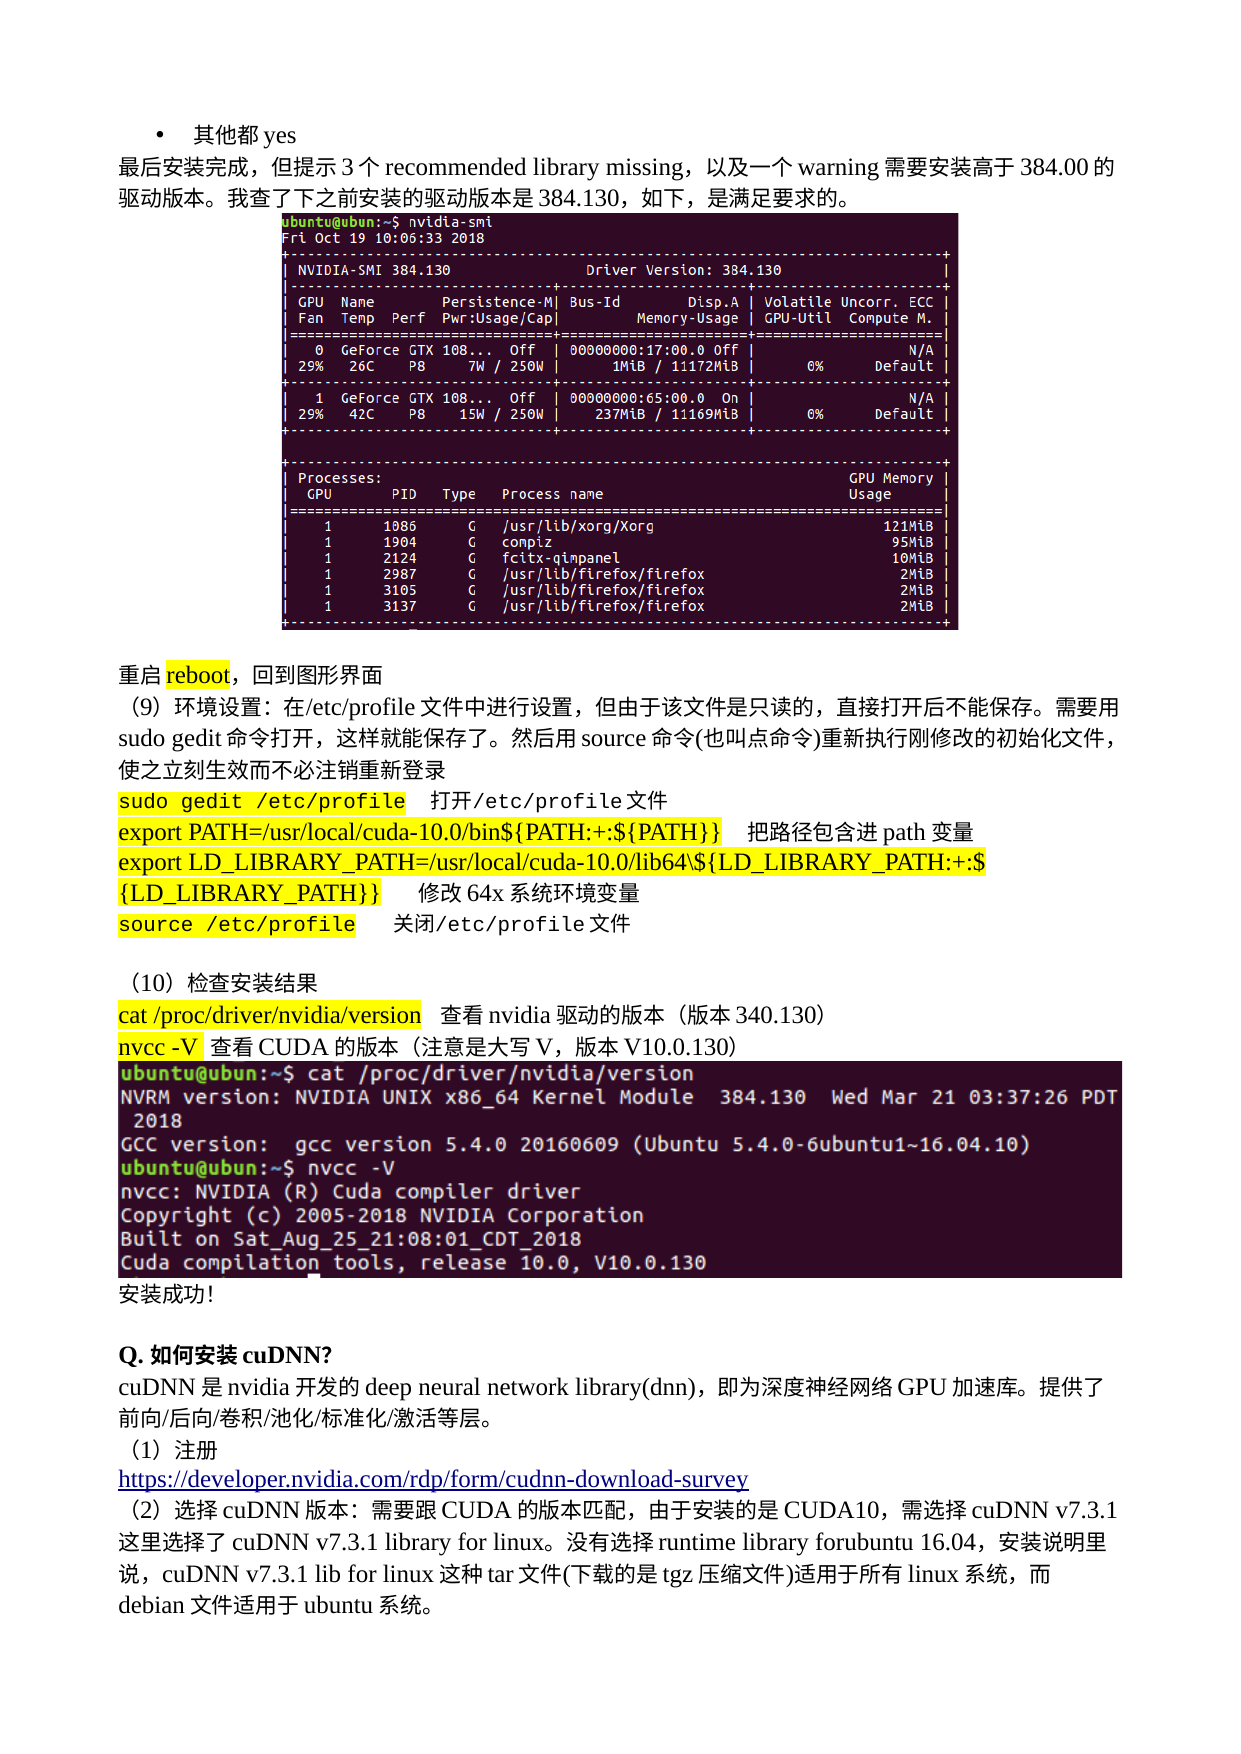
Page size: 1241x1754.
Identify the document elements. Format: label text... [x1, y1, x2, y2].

text Q. 如何安装cuDNN？ [118, 1338, 1122, 1369]
text 最后安装完成，但提示3个recommended library missing，以及一个warning需要安装高于384.00的驱动版本。我查了下之前安装的驱动版本是384.130，如下，是满足要求的。 [118, 150, 1122, 213]
text 重启reboot，回到图形界面 [118, 658, 1122, 690]
text source /etc/profile 关闭/etc/profile文件 [118, 907, 1122, 938]
text （2）选择cuDNN版本：需要跟CUDA的版本匹配，由于安装的是CUDA10，需选择cuDNN v7.3.1 [118, 1493, 1122, 1525]
text nvcc -V 查看CUDA的版本（注意是大写V，版本V10.0.130） [118, 1030, 1122, 1061]
list 其他都yes [156, 118, 1122, 150]
picture [118, 1061, 1123, 1278]
picture [281, 213, 959, 630]
text sudo gedit /etc/profile 打开/etc/profile文件 [118, 785, 1122, 815]
text cat /proc/driver/nvidia/version 查看nvidia驱动的版本（版本340.130） [118, 998, 1122, 1030]
text export PATH=/usr/local/cuda-10.0/bin${PATH:+:${PATH}} 把路径包含进path变量 [118, 815, 1122, 847]
text （1）注册 [118, 1433, 1122, 1464]
text （10）检查安装结果 [118, 966, 1122, 998]
text cuDNN是nvidia开发的deep neural network library(dnn)，即为深度神经网络GPU加速库。提供了前向/后向/卷积/池化/标准化/激活等层。 [118, 1369, 1122, 1433]
text （9）环境设置：在/etc/profile文件中进行设置，但由于该文件是只读的，直接打开后不能保存。需要用sudo gedit命令打开，这样就能保存了。然后用source命令(也叫点命令)重新执行刚修改的初始化文件，使之立刻生效而不必注销重新登录 [118, 690, 1122, 785]
text 安装成功！ [118, 1278, 1122, 1309]
text 这里选择了cuDNN v7.3.1 library for linux。没有选择runtime library forubuntu 16.04，安装说明里说，cuDNN v7.3.1 lib for linux这种tar文件(下载的是tgz压缩文件)适用于所有linux系统，而debian文件适用于ubuntu系统。 [118, 1525, 1122, 1620]
text export LD_LIBRARY_PATH=/usr/local/cuda-10.0/lib64\${LD_LIBRARY_PATH:+:${LD_LIBRARY_PATH}} 修改64x系统环境变量 [118, 847, 1122, 907]
text https://developer.nvidia.com/rdp/form/cudnn-download-survey [118, 1464, 1122, 1493]
